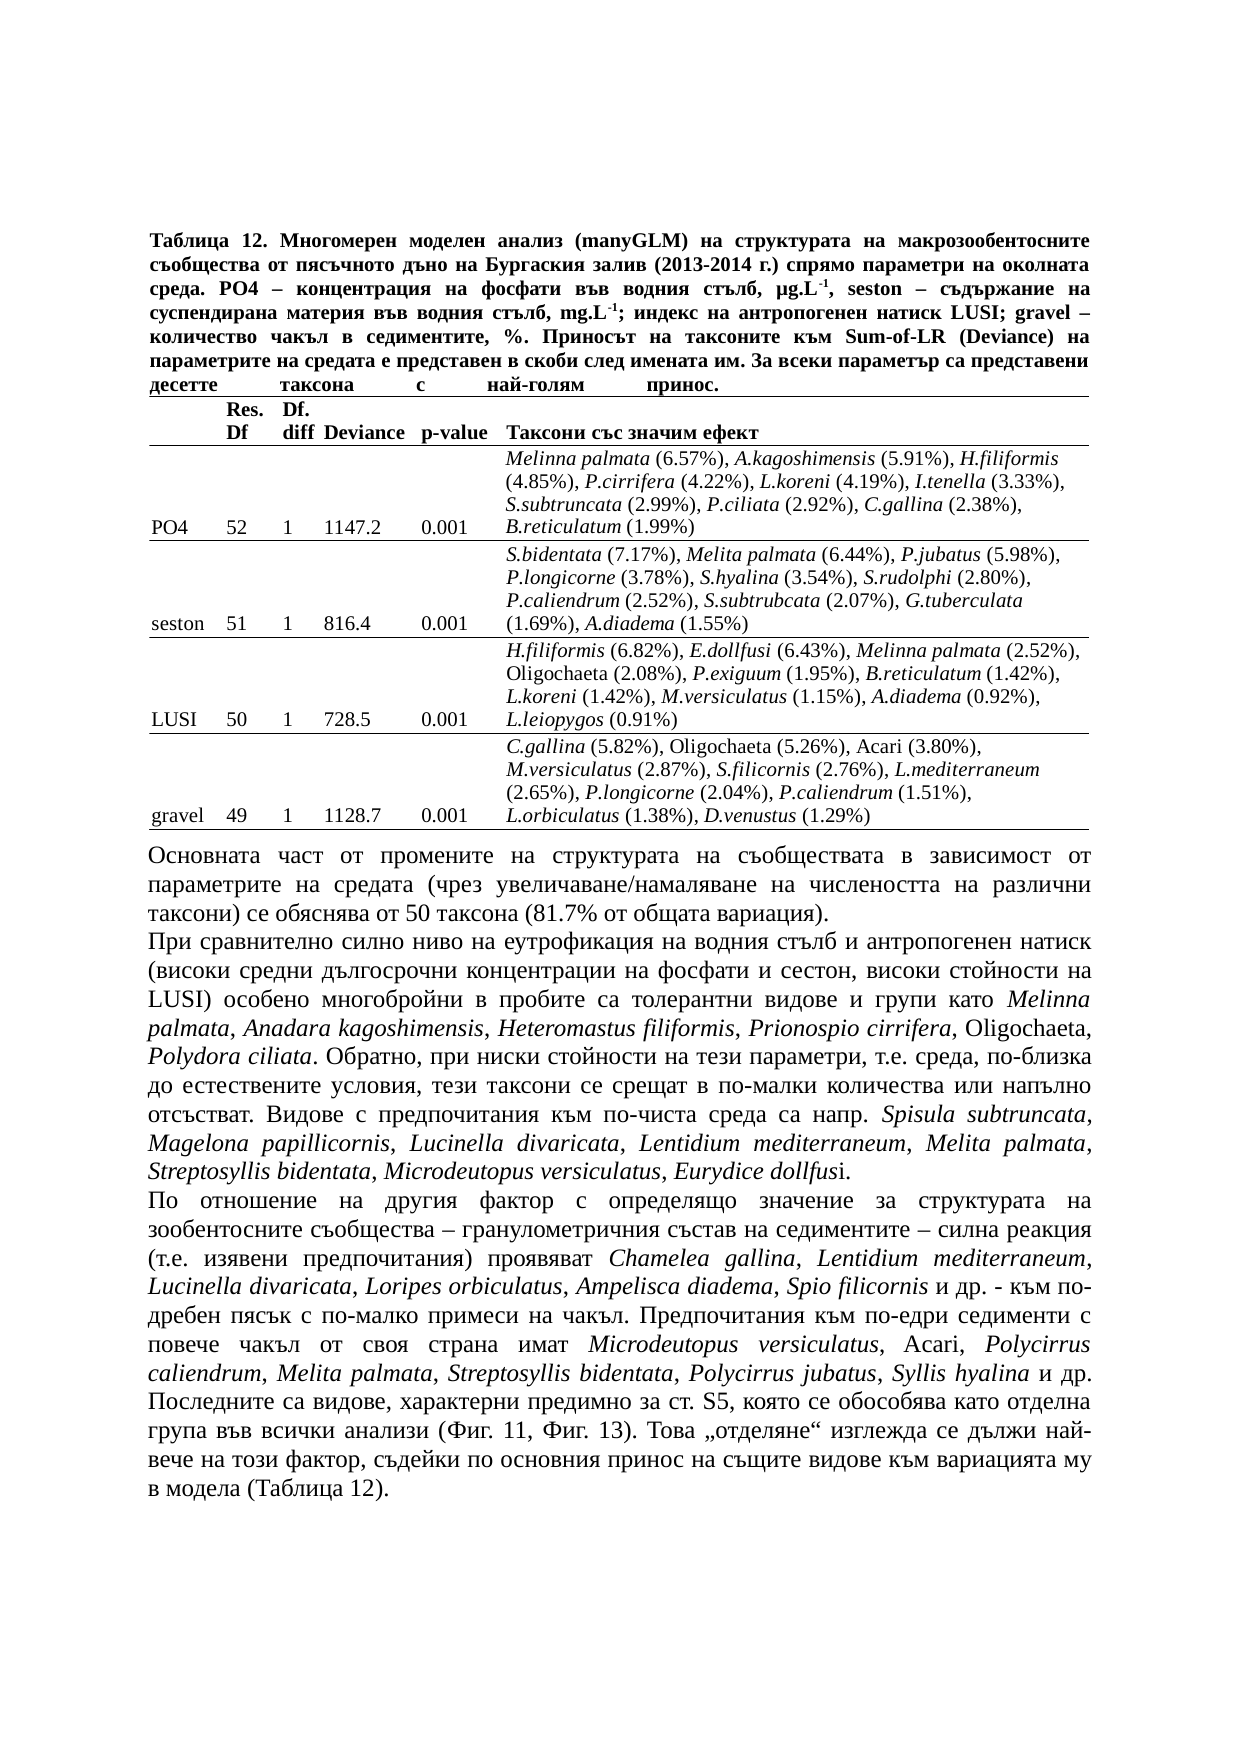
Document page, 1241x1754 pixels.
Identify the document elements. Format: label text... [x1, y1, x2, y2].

text Основната част от промените на структурата на съобществата в зависимост от параметрите на средата (чрез увеличаване/намаляване на числеността на различни таксони) се обяснява от 50 таксона (81.7% от общата вариация). [148, 207, 1093, 926]
text Таблица 12. Многомерен моделен анализ (manyGLM) на структурата на макрозообентосните съобщества от пясъчното дъно на Бургаския залив (2013-2014 г.) спрямо параметри на околната среда. PO4 – концентрация на фосфати във водния стълб, µg.L-1, seston – съдържание на суспендирана материя във водния стълб, mg.L-1; индекс на антропогенен натиск LUSI; gravel – количество чакъл в седиментите, %. Приносът на таксоните към Sum-of-LR (Deviance) на параметрите на средата е представен в скоби след имената им. За всеки параметър са представени десетте таксона с най-голям принос. q % [149, 228, 1091, 831]
text При сравнително силно ниво на еутрофикация на водния стълб и антропогенен натиск (високи средни дългосрочни концентрации на фосфати и сестон, високи стойности на LUSI) особено многобройни в пробите са толерантни видове и групи като Melinna palmata, Anadara kagoshimensis, Heteromastus filiformis, Prionospio cirrifera, Oligochaeta, Polydora ciliata. Обратно, при ниски стойности на тези параметри, т.е. среда, по-близка до естествените условия, тези таксони се срещат в по-малки количества или напълно отсъстват. Видове с предпочитания към по-чиста среда са напр. Spisula subtruncata, Magelona papillicornis, Lucinella divaricata, Lentidium mediterraneum, Melita palmata, Streptosyllis bidentata, Microdeutopus versiculatus, Eurydice dollfusi. [148, 926, 1093, 1185]
text По отношение на другия фактор с определящо значение за структурата на зообентосните съобщества – гранулометричния състав на седиментите – силна реакция (т.е. изявени предпочитания) проявяват Chamelea gallina, Lentidium mediterraneum, Lucinella divaricata, Loripes orbiculatus, Ampelisca diadema, Spio filicornis и др. - към по-дребен пясък с по-малко примеси на чакъл. Предпочитания към по-едри седименти с повече чакъл от своя страна имат Microdeutopus versiculatus, Acari, Polycirrus caliendrum, Melita palmata, Streptosyllis bidentata, Polycirrus jubatus, Syllis hyalina и др. Последните са видове, характерни предимно за ст. S5, която се обособява като отделна група във всички анализи (Фиг. 11, Фиг. 13). Това „отделяне“ изглежда се дължи най-вече на този фактор, съдейки по основния принос на същите видове към вариацията му в модела (Таблица 12). [148, 1185, 1093, 1501]
